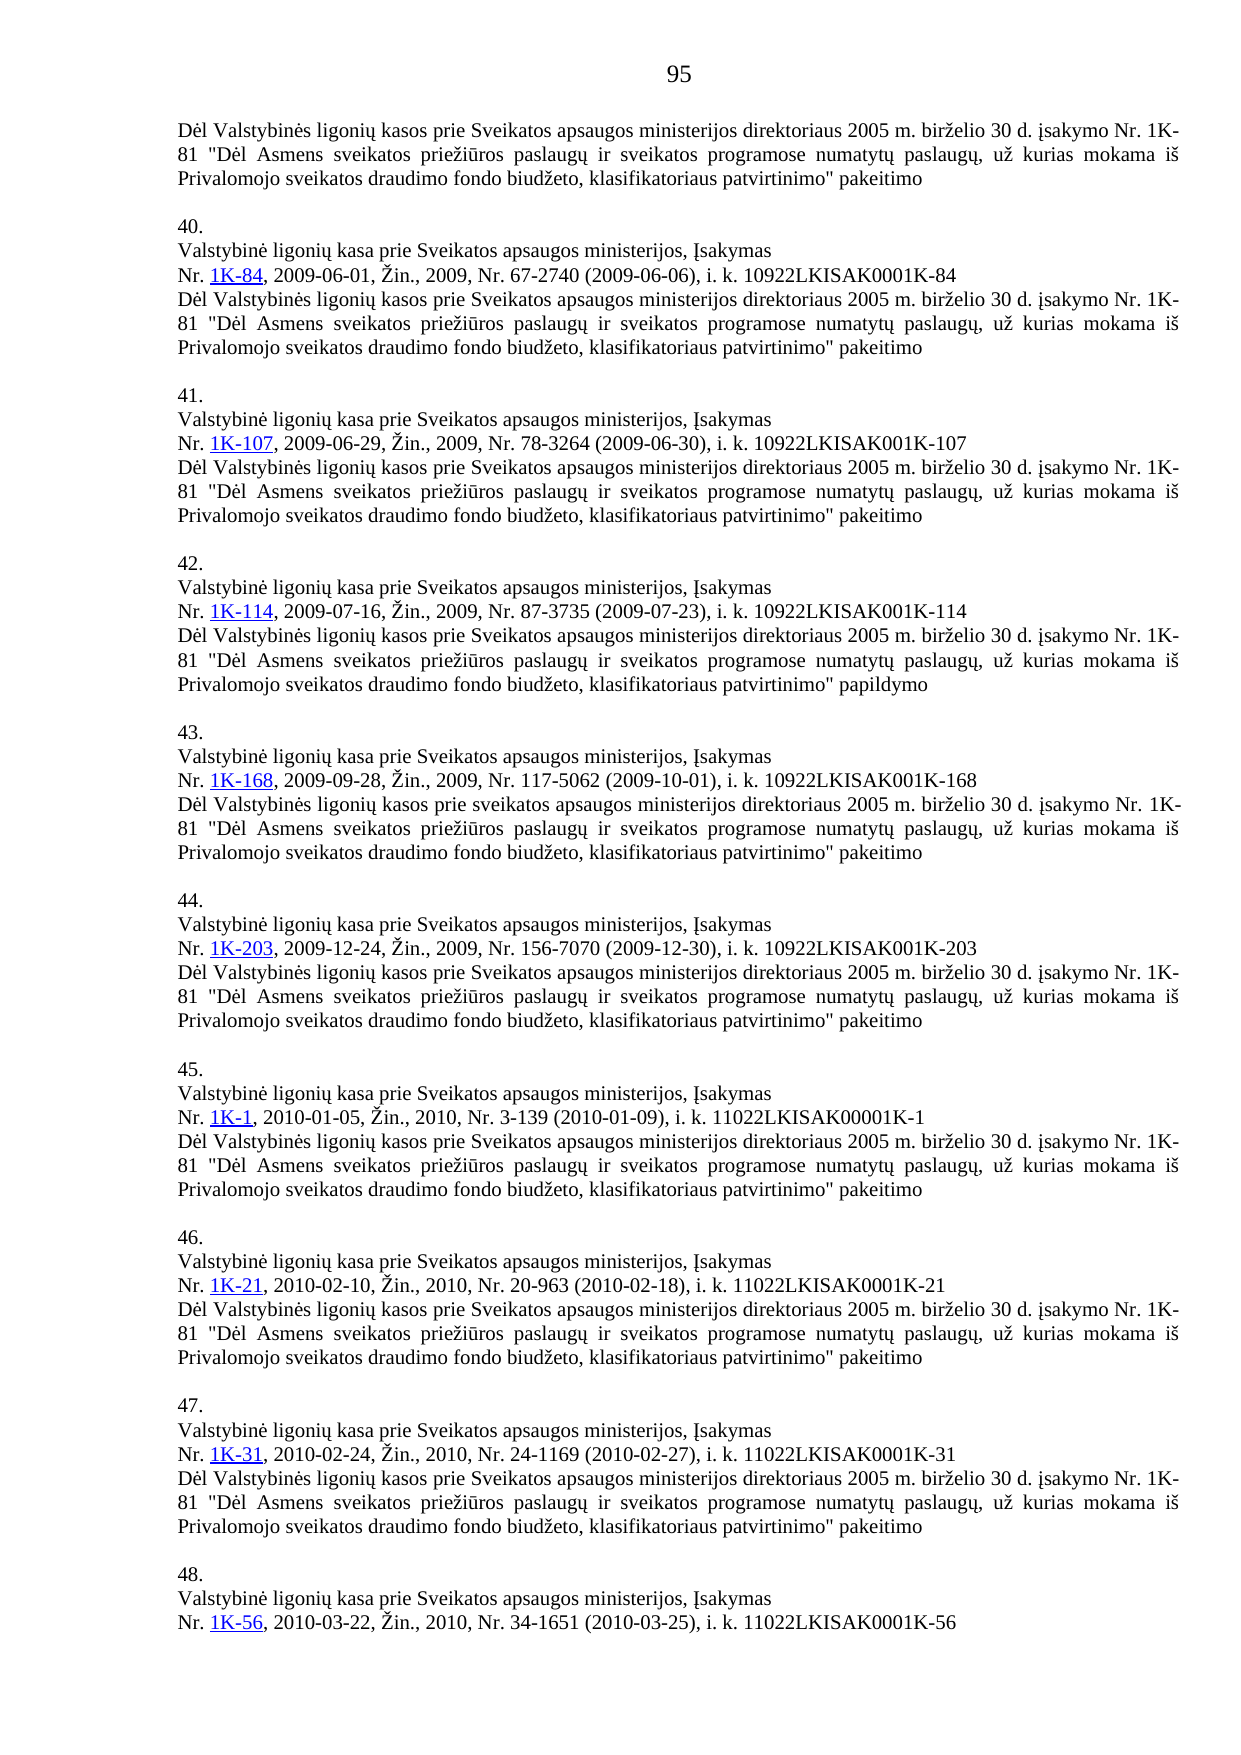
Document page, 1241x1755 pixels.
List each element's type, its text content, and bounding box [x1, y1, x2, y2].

text 41. [177, 383, 1181, 407]
text 44. [177, 888, 1181, 912]
text Valstybinė ligonių kasa prie Sveikatos apsaugos ministerijos, Įsakymas [177, 1417, 1181, 1442]
text Dėl Valstybinės ligonių kasos prie Sveikatos apsaugos ministerijos direktoriaus 2005 m. birželio 30 d. įsakymo Nr. 1K-81 "Dėl Asmens sveikatos priežiūros paslaugų ir sveikatos programose numatytų paslaugų, už kurias mokama iš Privalomojo sveikatos draudimo fondo biudžeto, klasifikatoriaus patvirtinimo" pakeitimo [177, 960, 1181, 1032]
text 40. [177, 214, 1181, 238]
text Dėl Valstybinės ligonių kasos prie Sveikatos apsaugos ministerijos direktoriaus 2005 m. birželio 30 d. įsakymo Nr. 1K-81 "Dėl Asmens sveikatos priežiūros paslaugų ir sveikatos programose numatytų paslaugų, už kurias mokama iš Privalomojo sveikatos draudimo fondo biudžeto, klasifikatoriaus patvirtinimo" pakeitimo [177, 287, 1181, 359]
text Dėl Valstybinės ligonių kasos prie Sveikatos apsaugos ministerijos direktoriaus 2005 m. birželio 30 d. įsakymo Nr. 1K-81 "Dėl Asmens sveikatos priežiūros paslaugų ir sveikatos programose numatytų paslaugų, už kurias mokama iš Privalomojo sveikatos draudimo fondo biudžeto, klasifikatoriaus patvirtinimo" pakeitimo [177, 1129, 1181, 1201]
text Dėl Valstybinės ligonių kasos prie Sveikatos apsaugos ministerijos direktoriaus 2005 m. birželio 30 d. įsakymo Nr. 1K-81 "Dėl Asmens sveikatos priežiūros paslaugų ir sveikatos programose numatytų paslaugų, už kurias mokama iš Privalomojo sveikatos draudimo fondo biudžeto, klasifikatoriaus patvirtinimo" pakeitimo [177, 118, 1181, 190]
text Nr. 1K-84, 2009-06-01, Žin., 2009, Nr. 67-2740 (2009-06-06), i. k. 10922LKISAK0001K-84 [177, 262, 1181, 287]
text 43. [177, 720, 1181, 744]
text Valstybinė ligonių kasa prie Sveikatos apsaugos ministerijos, Įsakymas [177, 407, 1181, 431]
text Nr. 1K-203, 2009-12-24, Žin., 2009, Nr. 156-7070 (2009-12-30), i. k. 10922LKISAK001K-203 [177, 936, 1181, 960]
text Nr. 1K-56, 2010-03-22, Žin., 2010, Nr. 34-1651 (2010-03-25), i. k. 11022LKISAK0001K-56 [177, 1610, 1181, 1634]
text 46. [177, 1225, 1181, 1249]
text Valstybinė ligonių kasa prie Sveikatos apsaugos ministerijos, Įsakymas [177, 1081, 1181, 1105]
text Dėl Valstybinės ligonių kasos prie Sveikatos apsaugos ministerijos direktoriaus 2005 m. birželio 30 d. įsakymo Nr. 1K-81 "Dėl Asmens sveikatos priežiūros paslaugų ir sveikatos programose numatytų paslaugų, už kurias mokama iš Privalomojo sveikatos draudimo fondo biudžeto, klasifikatoriaus patvirtinimo" pakeitimo [177, 1297, 1181, 1369]
text Valstybinė ligonių kasa prie Sveikatos apsaugos ministerijos, Įsakymas [177, 912, 1181, 936]
text Valstybinė ligonių kasa prie Sveikatos apsaugos ministerijos, Įsakymas [177, 238, 1181, 262]
text Dėl Valstybinės ligonių kasos prie Sveikatos apsaugos ministerijos direktoriaus 2005 m. birželio 30 d. įsakymo Nr. 1K-81 "Dėl Asmens sveikatos priežiūros paslaugų ir sveikatos programose numatytų paslaugų, už kurias mokama iš Privalomojo sveikatos draudimo fondo biudžeto, klasifikatoriaus patvirtinimo" pakeitimo [177, 455, 1181, 527]
text Valstybinė ligonių kasa prie Sveikatos apsaugos ministerijos, Įsakymas [177, 1586, 1181, 1610]
text Nr. 1K-31, 2010-02-24, Žin., 2010, Nr. 24-1169 (2010-02-27), i. k. 11022LKISAK0001K-31 [177, 1442, 1181, 1466]
text Nr. 1K-168, 2009-09-28, Žin., 2009, Nr. 117-5062 (2009-10-01), i. k. 10922LKISAK001K-168 [177, 768, 1181, 792]
text Valstybinė ligonių kasa prie Sveikatos apsaugos ministerijos, Įsakymas [177, 744, 1181, 768]
text 42. [177, 551, 1181, 575]
text Nr. 1K-114, 2009-07-16, Žin., 2009, Nr. 87-3735 (2009-07-23), i. k. 10922LKISAK001K-114 [177, 599, 1181, 623]
text Dėl Valstybinės ligonių kasos prie Sveikatos apsaugos ministerijos direktoriaus 2005 m. birželio 30 d. įsakymo Nr. 1K-81 "Dėl Asmens sveikatos priežiūros paslaugų ir sveikatos programose numatytų paslaugų, už kurias mokama iš Privalomojo sveikatos draudimo fondo biudžeto, klasifikatoriaus patvirtinimo" pakeitimo [177, 1466, 1181, 1538]
text Dėl Valstybinės ligonių kasos prie sveikatos apsaugos ministerijos direktoriaus 2005 m. birželio 30 d. įsakymo Nr. 1K-81 "Dėl Asmens sveikatos priežiūros paslaugų ir sveikatos programose numatytų paslaugų, už kurias mokama iš Privalomojo sveikatos draudimo fondo biudžeto, klasifikatoriaus patvirtinimo" pakeitimo [177, 792, 1181, 864]
text Dėl Valstybinės ligonių kasos prie Sveikatos apsaugos ministerijos direktoriaus 2005 m. birželio 30 d. įsakymo Nr. 1K-81 "Dėl Asmens sveikatos priežiūros paslaugų ir sveikatos programose numatytų paslaugų, už kurias mokama iš Privalomojo sveikatos draudimo fondo biudžeto, klasifikatoriaus patvirtinimo" papildymo [177, 623, 1181, 696]
text Nr. 1K-21, 2010-02-10, Žin., 2010, Nr. 20-963 (2010-02-18), i. k. 11022LKISAK0001K-21 [177, 1273, 1181, 1297]
text Nr. 1K-107, 2009-06-29, Žin., 2009, Nr. 78-3264 (2009-06-30), i. k. 10922LKISAK001K-107 [177, 431, 1181, 455]
text 47. [177, 1393, 1181, 1417]
text Valstybinė ligonių kasa prie Sveikatos apsaugos ministerijos, Įsakymas [177, 575, 1181, 599]
text Valstybinė ligonių kasa prie Sveikatos apsaugos ministerijos, Įsakymas [177, 1249, 1181, 1273]
text Nr. 1K-1, 2010-01-05, Žin., 2010, Nr. 3-139 (2010-01-09), i. k. 11022LKISAK00001K-1 [177, 1105, 1181, 1129]
text 45. [177, 1057, 1181, 1081]
text 48. [177, 1562, 1181, 1586]
